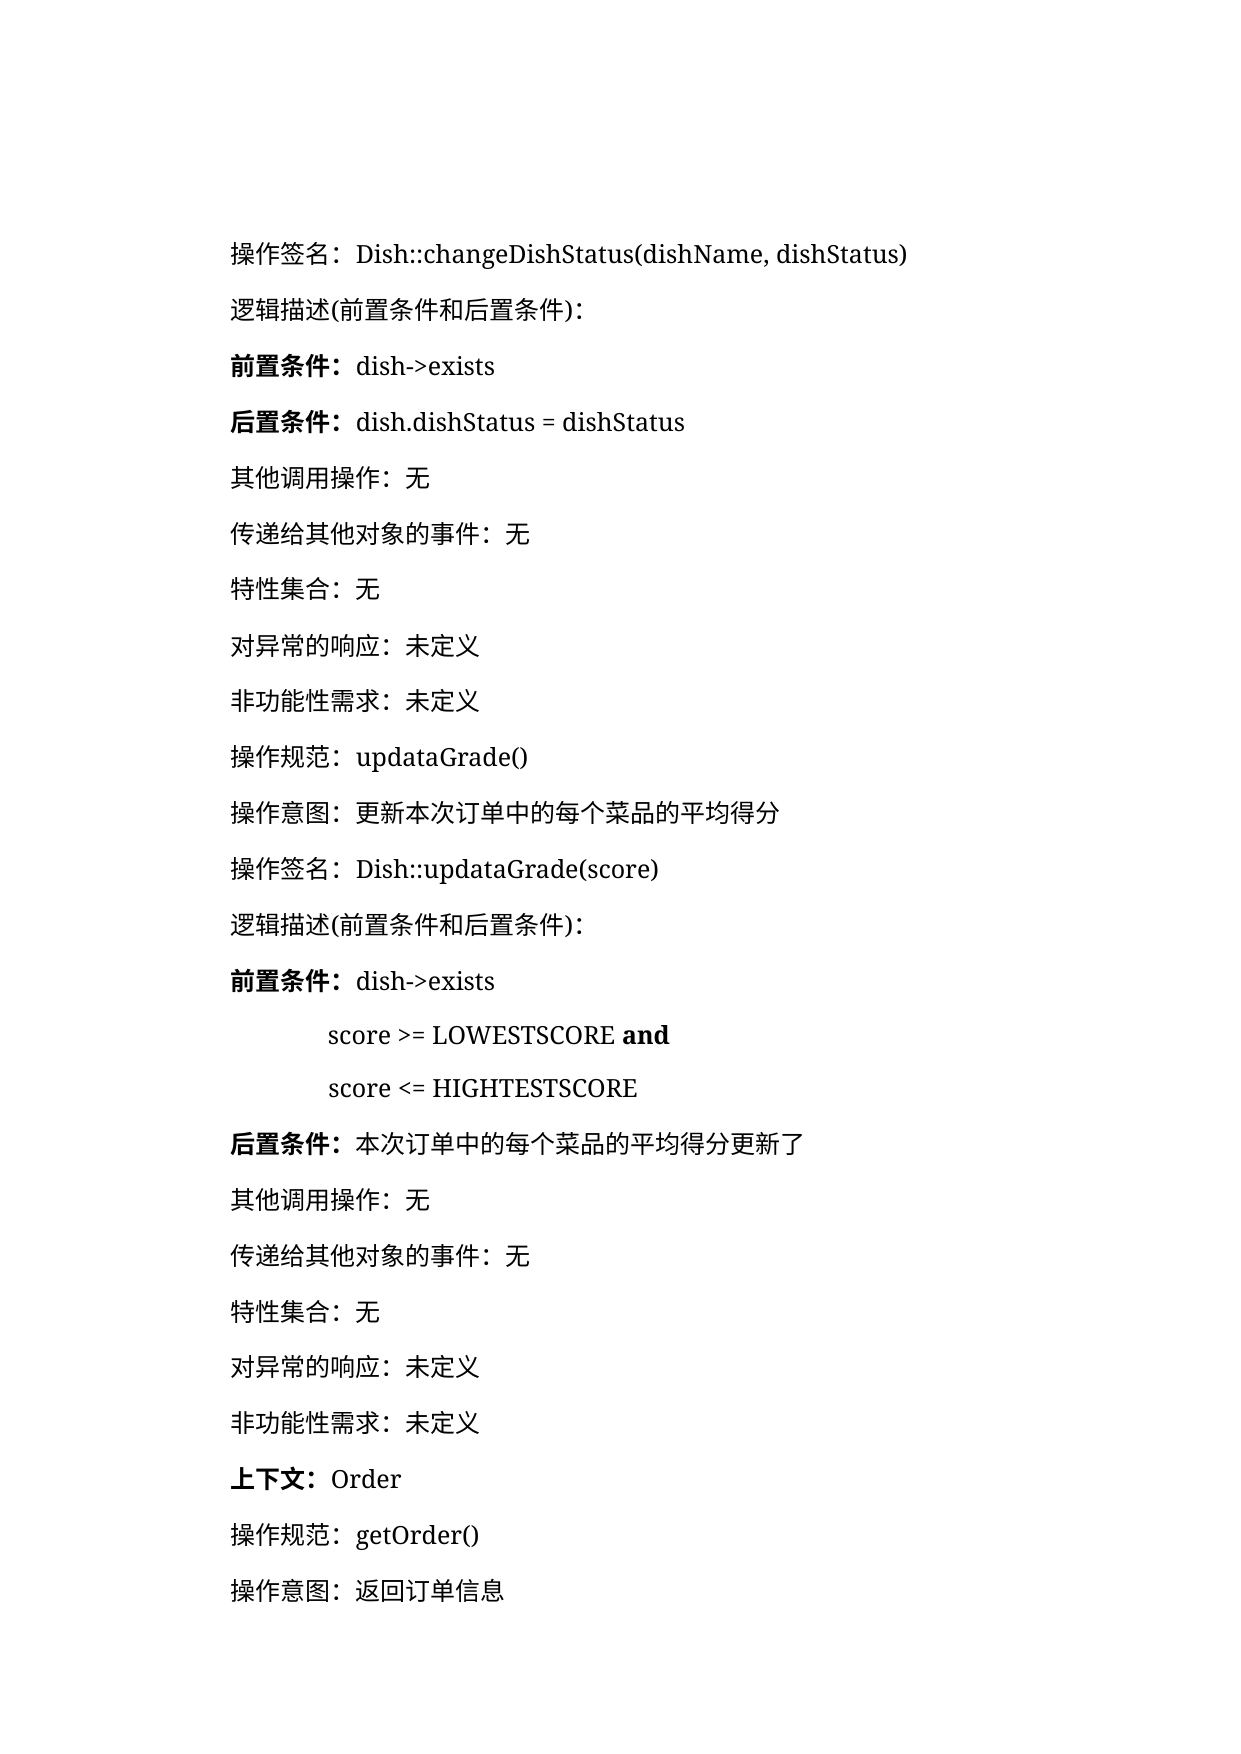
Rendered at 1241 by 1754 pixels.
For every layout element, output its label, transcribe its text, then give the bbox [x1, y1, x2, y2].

text score <= HIGHTESTSCORE [231, 1071, 1122, 1105]
text 逻辑描述(前置条件和后置条件)： [231, 290, 1122, 327]
text 前置条件：dish->exists [231, 962, 1122, 998]
text 传递给其他对象的事件：无 [231, 514, 1122, 550]
text 操作规范：getOrder() [231, 1516, 1122, 1552]
text 非功能性需求：未定义 [231, 1404, 1122, 1440]
text 操作规范：updataGrade() [231, 738, 1122, 774]
text 后置条件：dish.dishStatus = dishStatus [231, 402, 1122, 438]
text 后置条件：本次订单中的每个菜品的平均得分更新了 [231, 1124, 1122, 1160]
text 特性集合：无 [231, 1292, 1122, 1328]
text 特性集合：无 [231, 570, 1122, 606]
text 操作签名：Dish::updataGrade(score) [231, 850, 1122, 886]
text 逻辑描述(前置条件和后置条件)： [231, 906, 1122, 942]
text 传递给其他对象的事件：无 [231, 1236, 1122, 1272]
text 其他调用操作：无 [231, 1180, 1122, 1216]
text 操作意图：返回订单信息 [231, 1572, 1122, 1608]
text 对异常的响应：未定义 [231, 1348, 1122, 1384]
text 操作意图：更新本次订单中的每个菜品的平均得分 [231, 794, 1122, 830]
text 非功能性需求：未定义 [231, 682, 1122, 718]
text 操作签名：Dish::changeDishStatus(dishName, dishStatus) [231, 234, 1122, 271]
text 上下文：Order [231, 1460, 1122, 1496]
text 其他调用操作：无 [231, 458, 1122, 494]
text 前置条件：dish->exists [231, 346, 1122, 382]
text 对异常的响应：未定义 [231, 626, 1122, 662]
text score >= LOWESTSCORE and [231, 1017, 1122, 1052]
